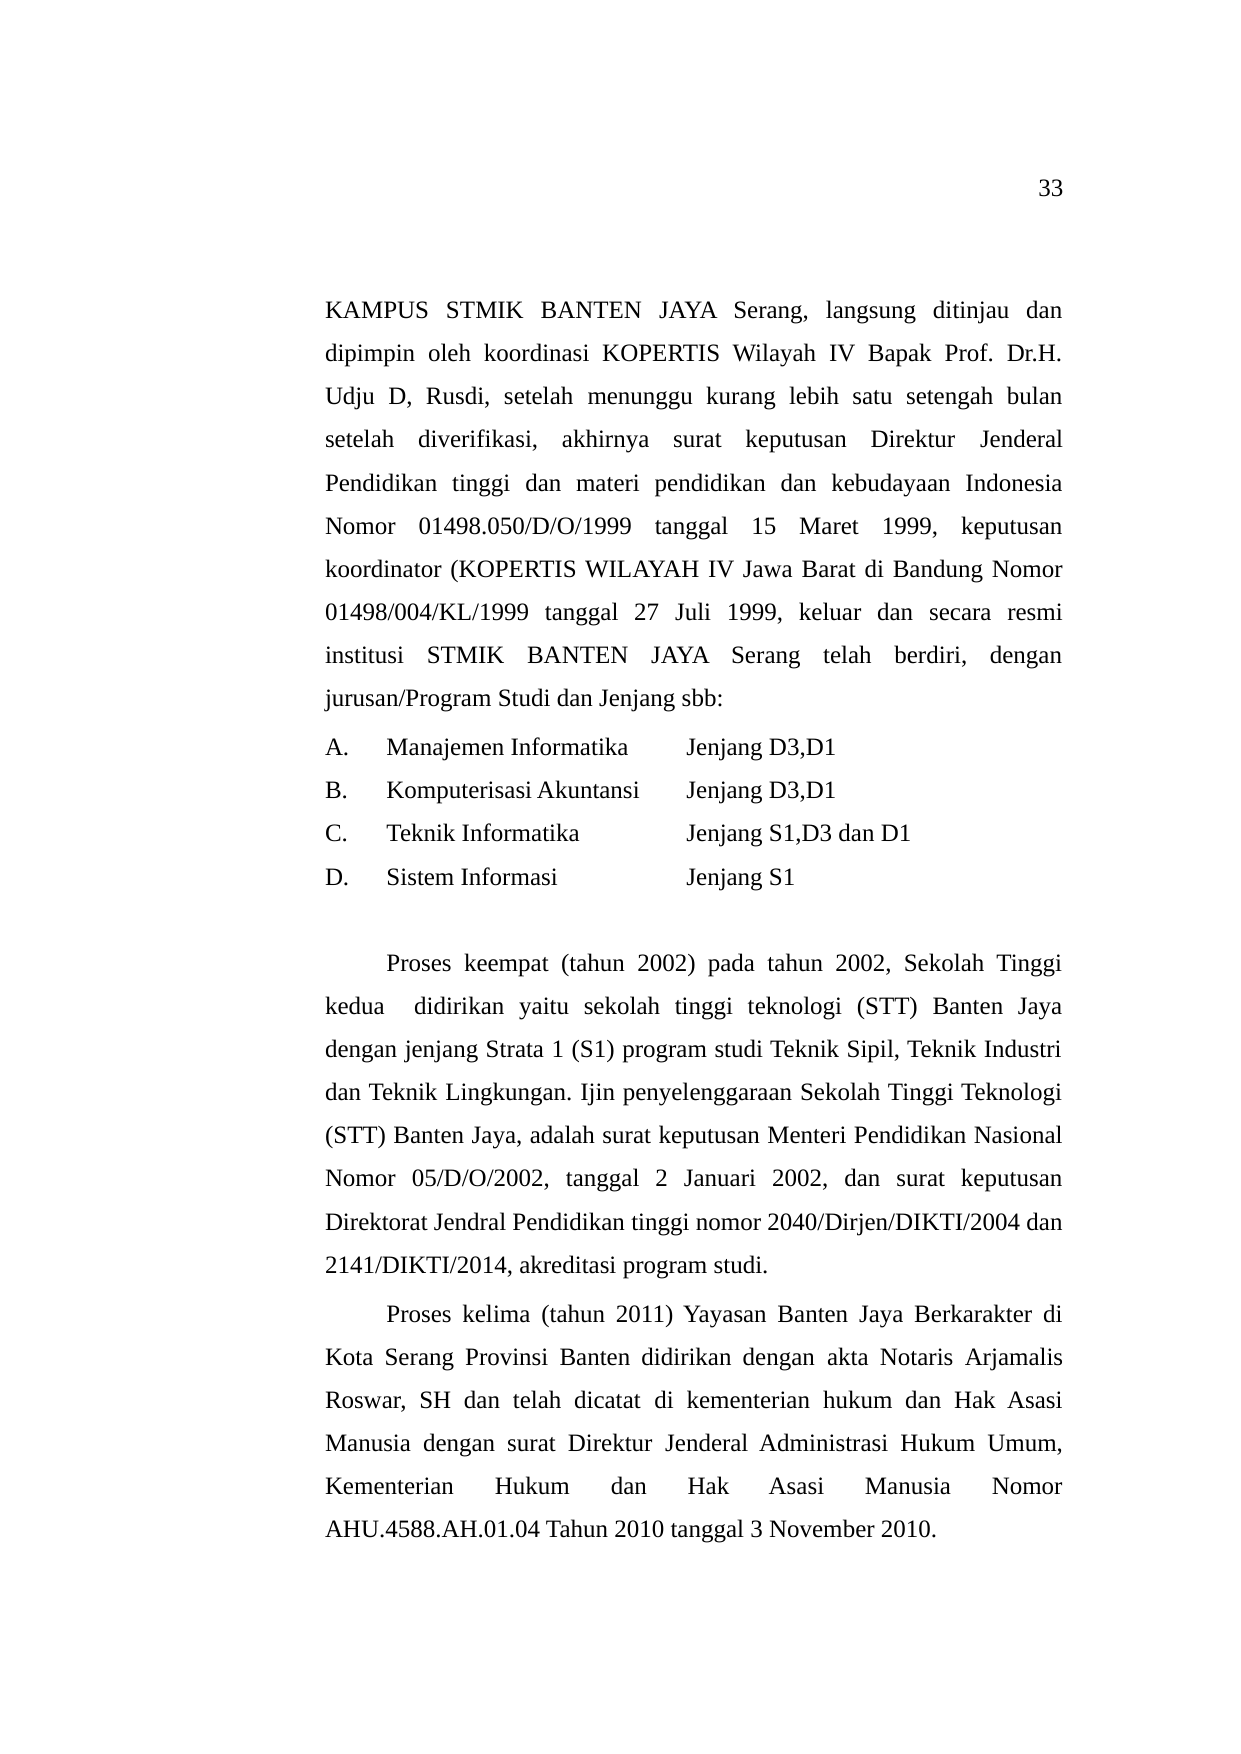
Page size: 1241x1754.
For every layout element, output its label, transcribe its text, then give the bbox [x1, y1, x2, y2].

text Proses kelima (tahun 2011) Yayasan Banten Jaya Berkarakter di Kota Serang Provinsi Banten didirikan dengan akta Notaris Arjamalis Roswar, SH dan telah dicatat di kementerian hukum dan Hak Asasi Manusia dengan surat Direktur Jenderal Administrasi Hukum Umum, Kementerian Hukum dan Hak Asasi Manusia Nomor AHU.4588.AH.01.04 Tahun 2010 tanggal 3 November 2010. [325, 1299, 1063, 1543]
list Teknik Informatika Jenjang S1,D3 dan D1 [325, 818, 1063, 847]
list Manajemen Informatika Jenjang D3,D1 [325, 732, 1063, 761]
text Proses keempat (tahun 2002) pada tahun 2002, Sekolah Tinggi kedua didirikan yaitu sekolah tinggi teknologi (STT) Banten Jaya dengan jenjang Strata 1 (S1) program studi Teknik Sipil, Teknik Industri dan Teknik Lingkungan. Ijin penyelenggaraan Sekolah Tinggi Teknologi (STT) Banten Jaya, adalah surat keputusan Menteri Pendidikan Nasional Nomor 05/D/O/2002, tanggal 2 Januari 2002, dan surat keputusan Direktorat Jendral Pendidikan tinggi nomor 2040/Dirjen/DIKTI/2004 dan 2141/DIKTI/2014, akreditasi program studi. [325, 948, 1063, 1278]
list Komputerisasi Akuntansi Jenjang D3,D1 [325, 775, 1063, 804]
text KAMPUS STMIK BANTEN JAYA Serang, langsung ditinjau dan dipimpin oleh koordinasi KOPERTIS Wilayah IV Bapak Prof. Dr.H. Udju D, Rusdi, setelah menunggu kurang lebih satu setengah bulan setelah diverifikasi, akhirnya surat keputusan Direktur Jenderal Pendidikan tinggi dan materi pendidikan dan kebudayaan Indonesia Nomor 01498.050/D/O/1999 tanggal 15 Maret 1999, keputusan koordinator (KOPERTIS WILAYAH IV Jawa Barat di Bandung Nomor 01498/004/KL/1999 tanggal 27 Juli 1999, keluar dan secara resmi institusi STMIK BANTEN JAYA Serang telah berdiri, dengan jurusan/Program Studi dan Jenjang sbb: [325, 295, 1063, 712]
list Sistem Informasi Jenjang S1 [325, 862, 1063, 890]
